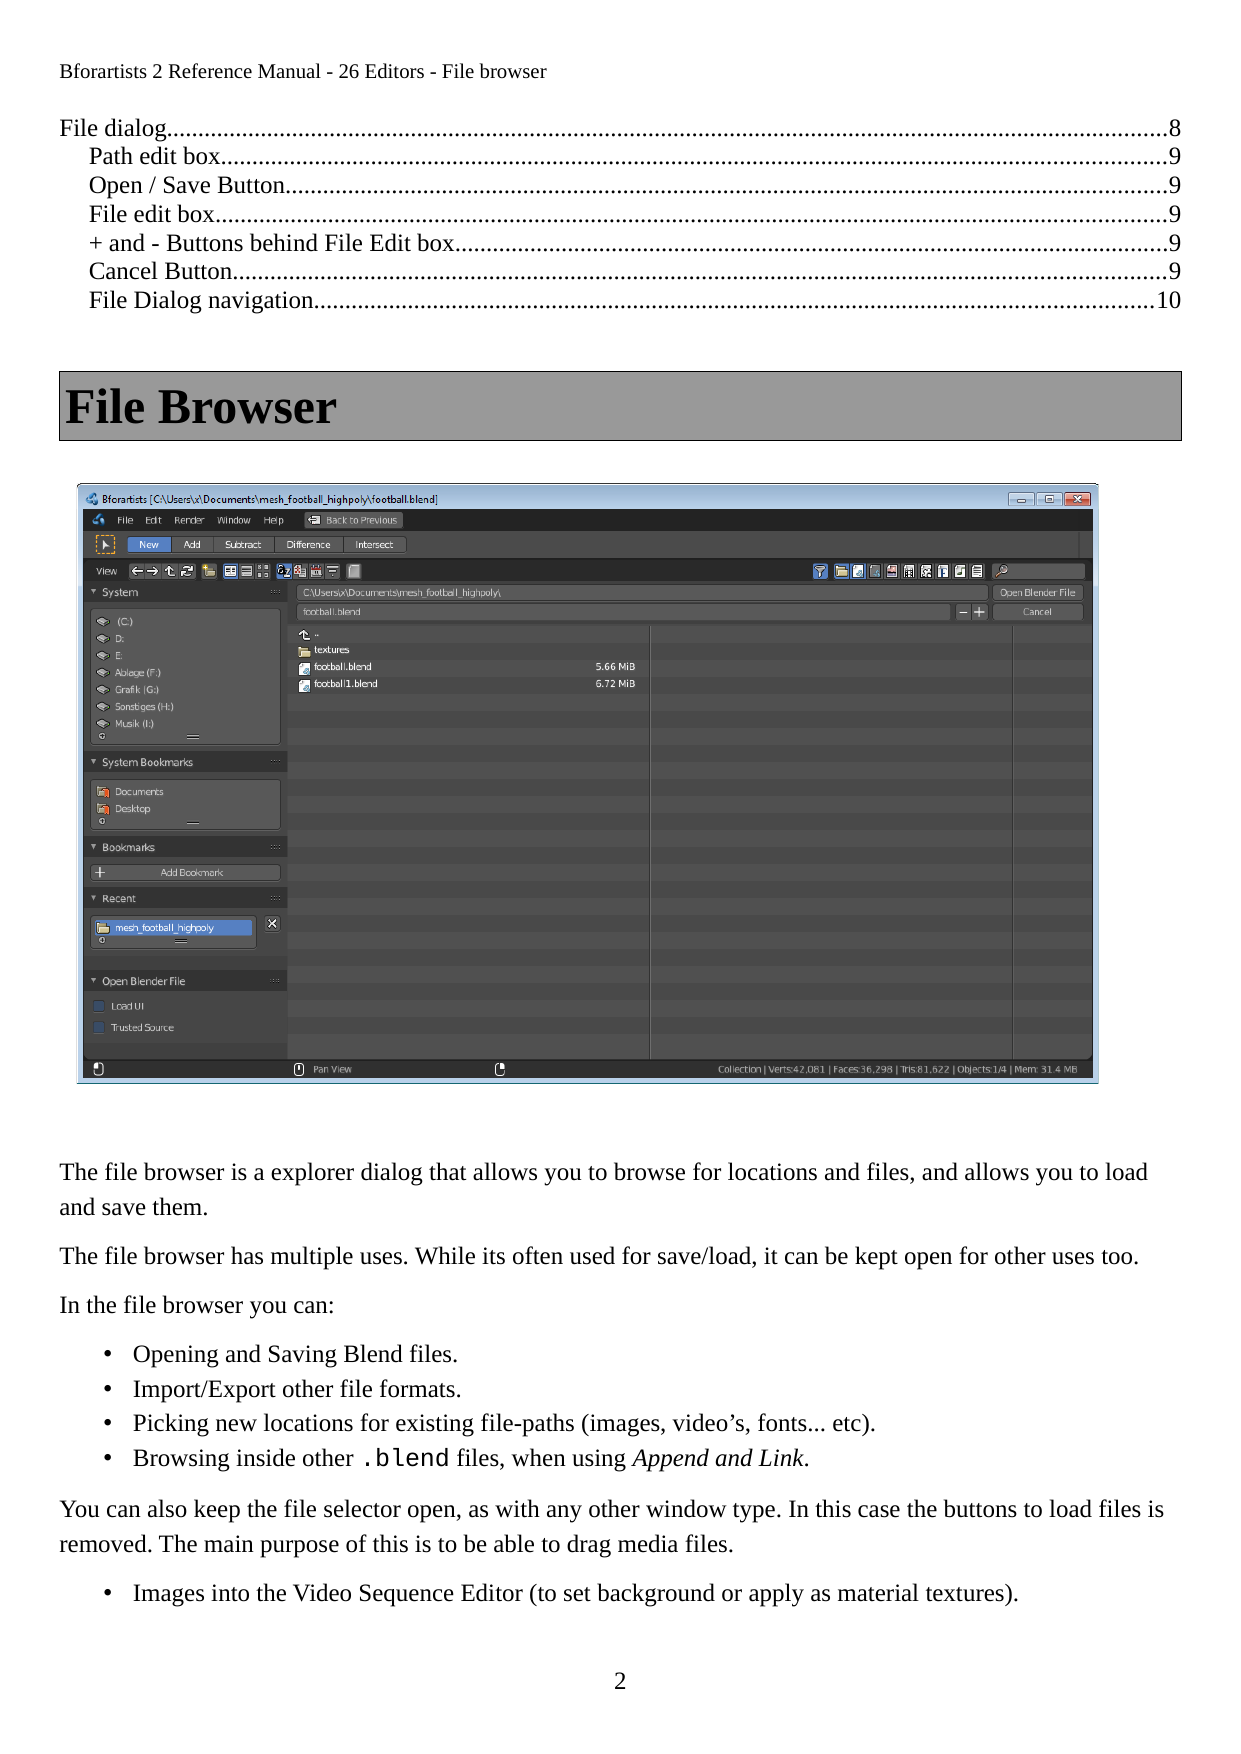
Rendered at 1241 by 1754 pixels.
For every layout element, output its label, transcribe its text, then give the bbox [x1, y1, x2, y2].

list Import/Export other file formats. [103, 1374, 1181, 1402]
text File dialog 8 [59, 113, 1181, 141]
table_header File Browser [60, 372, 1181, 440]
text File Dialog navigation 10 [88, 285, 1181, 314]
text File edit box 9 [88, 199, 1181, 228]
list Browsing inside other .blend files, when using Append and Link. [103, 1443, 1181, 1473]
text The file browser has multiple uses. While its often used for save/load, it can be kept open for other uses too. [59, 1241, 1181, 1270]
list Picking new locations for existing file-paths (images, video’s, fonts... etc). [103, 1408, 1181, 1437]
list Opening and Saving Blend files. [103, 1339, 1181, 1368]
text In the file browser you can: [59, 1290, 1181, 1319]
text Open / Save Button 9 [88, 170, 1181, 199]
picture [76, 483, 1099, 1084]
text + and - Buttons behind File Edit box 9 [88, 228, 1181, 256]
text You can also keep the file selector open, as with any other window type. In this case the buttons to load files is removed. The main purpose of this is to be able to drag media files. [59, 1494, 1181, 1557]
text Path edit box 9 [88, 141, 1181, 170]
text Cancel Button 9 [88, 256, 1181, 285]
text The file browser is a explorer dialog that allows you to browse for locations and files, and allows you to load and save them. [59, 1157, 1181, 1221]
list Images into the Video Sequence Editor (to set background or apply as material textures). [103, 1578, 1181, 1606]
